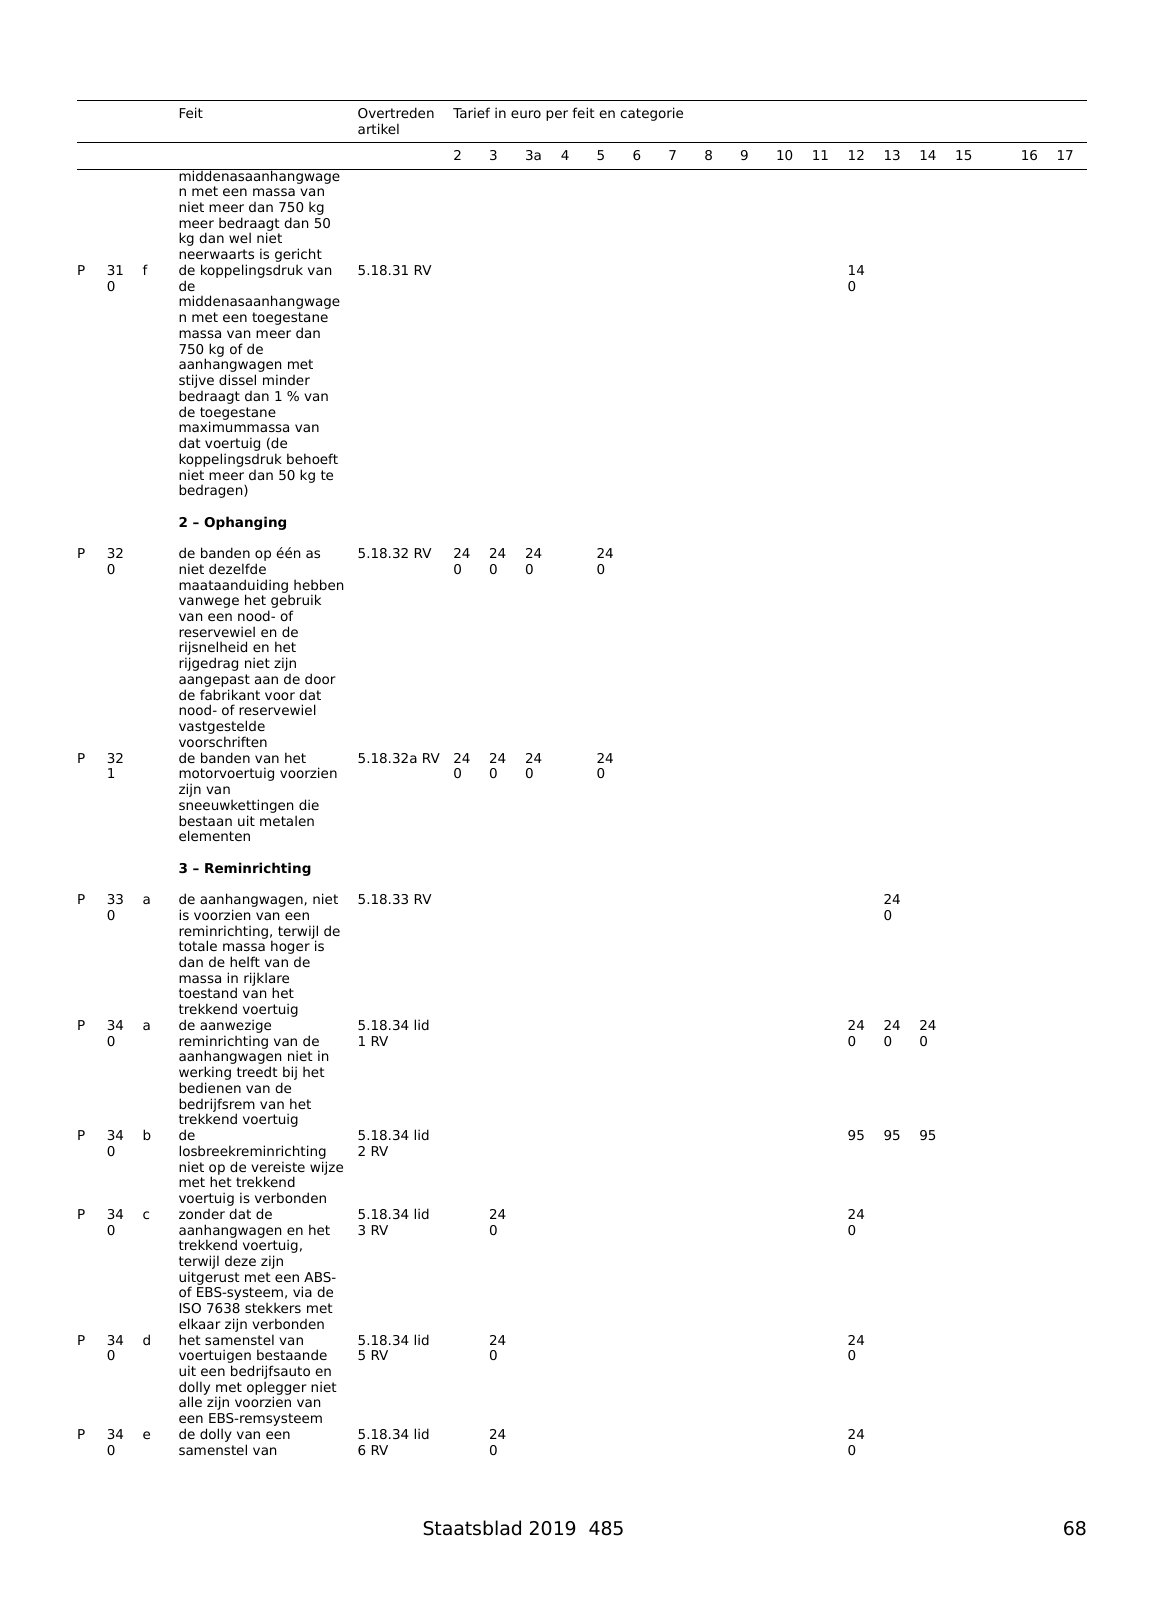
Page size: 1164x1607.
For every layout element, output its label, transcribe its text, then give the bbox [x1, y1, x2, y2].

table_cell [734, 170, 770, 263]
table_cell [1015, 1207, 1051, 1332]
table_cell [770, 845, 806, 861]
table_cell [770, 1427, 806, 1458]
table_cell [662, 515, 698, 530]
table_cell [662, 892, 698, 1018]
table_cell P [77, 1427, 101, 1458]
table_cell 5.18.31 RV [352, 263, 447, 499]
table_cell [626, 750, 662, 845]
table_cell 140 [841, 263, 877, 499]
table_cell [877, 845, 913, 861]
table_cell f [136, 263, 172, 499]
table_cell [913, 170, 949, 263]
table_cell [877, 750, 913, 845]
table_cell [806, 876, 841, 892]
table_cell [1015, 1128, 1051, 1207]
table_cell [1051, 1333, 1087, 1427]
table_cell [662, 1128, 698, 1207]
table_cell c [136, 1207, 172, 1332]
table_cell [913, 546, 949, 750]
table_cell [591, 845, 626, 861]
table_cell de koppelingsdruk van de middenasaanhangwagen met een toegestane massa van meer dan 750 kg of de aanhangwagen met stijve dissel minder bedraagt dan 1 % van de toegestane maximummassa van dat voertuig (de koppelingsdruk behoeft niet meer dan 50 kg te bedragen) [172, 263, 352, 499]
table_cell [913, 750, 949, 845]
table_cell [734, 1128, 770, 1207]
table_cell [698, 1018, 734, 1128]
table_cell [841, 876, 877, 892]
table_cell [591, 861, 626, 876]
table_cell [949, 170, 1015, 263]
table_cell [172, 499, 352, 514]
table_cell [519, 876, 555, 892]
table_cell [626, 1128, 662, 1207]
table_cell [555, 1427, 591, 1458]
table_cell P [77, 1018, 101, 1128]
table_cell [662, 170, 698, 263]
table_cell 9 [734, 143, 770, 168]
table_cell [949, 1427, 1015, 1458]
table_cell [913, 892, 949, 1018]
table_cell P [77, 263, 101, 499]
table_cell [136, 876, 172, 892]
table_cell [734, 1018, 770, 1128]
table_cell [698, 1128, 734, 1207]
table_cell [447, 1207, 483, 1332]
table_cell [136, 750, 172, 845]
table_cell 2 [447, 143, 483, 168]
table_cell [1051, 1018, 1087, 1128]
table_cell [913, 861, 949, 876]
table_cell [770, 546, 806, 750]
table_cell d [136, 1333, 172, 1427]
table_cell [806, 845, 841, 861]
table_cell [1015, 1427, 1051, 1458]
table_cell [841, 546, 877, 750]
table_cell [698, 499, 734, 514]
table_cell 14 [913, 143, 949, 168]
table_cell [101, 861, 136, 876]
table_cell [806, 1333, 841, 1427]
table_cell [77, 499, 101, 514]
table_cell 240 [447, 750, 483, 845]
table_cell 340 [101, 1018, 136, 1128]
table_cell [734, 1427, 770, 1458]
table_cell [136, 546, 172, 750]
table_cell [949, 499, 1015, 514]
table_cell [626, 876, 662, 892]
table_cell [136, 170, 172, 263]
table_cell [483, 170, 519, 263]
table_cell [770, 1207, 806, 1332]
table_cell [1051, 1128, 1087, 1207]
table_cell [949, 876, 1015, 892]
table_cell zonder dat de aanhangwagen en het trekkend voertuig, terwijl deze zijn uitgerust met een ABS- of EBS-systeem, via de ISO 7638 stekkers met elkaar zijn verbonden [172, 1207, 352, 1332]
table_cell 5 [591, 143, 626, 168]
table_cell [483, 1128, 519, 1207]
table_cell [626, 1333, 662, 1427]
table_cell [949, 845, 1015, 861]
table_header [77, 101, 101, 142]
table_cell [483, 876, 519, 892]
table_cell [662, 750, 698, 845]
table_cell [519, 1018, 555, 1128]
table_cell [662, 530, 698, 546]
table_cell [877, 499, 913, 514]
table_cell [77, 530, 101, 546]
table_cell [841, 892, 877, 1018]
table_cell 240 [519, 750, 555, 845]
table_cell [101, 876, 136, 892]
table_cell [913, 1333, 949, 1427]
table_cell [877, 170, 913, 263]
table_cell [447, 170, 483, 263]
table_cell 95 [841, 1128, 877, 1207]
table_cell [519, 499, 555, 514]
table_cell [913, 499, 949, 514]
table_cell [734, 1207, 770, 1332]
table_cell [1051, 750, 1087, 845]
table_cell [555, 499, 591, 514]
table_cell [770, 750, 806, 845]
table_cell 16 [1015, 143, 1051, 168]
table_cell 95 [913, 1128, 949, 1207]
table_cell [698, 1207, 734, 1332]
table_cell P [77, 1207, 101, 1332]
table_cell [555, 530, 591, 546]
table_cell 7 [662, 143, 698, 168]
table_cell [734, 515, 770, 530]
table_cell [101, 170, 136, 263]
table_cell [1051, 876, 1087, 892]
table_cell [519, 861, 555, 876]
table_cell [877, 861, 913, 876]
table_cell [770, 263, 806, 499]
table_cell 5.18.33 RV [352, 892, 447, 1018]
table_cell 321 [101, 750, 136, 845]
table_cell 95 [877, 1128, 913, 1207]
table_cell [662, 861, 698, 876]
table_cell [447, 1333, 483, 1427]
table_cell 5.18.34 lid 5 RV [352, 1333, 447, 1427]
table_cell [591, 1427, 626, 1458]
table_cell [734, 499, 770, 514]
table_cell 5.18.32a RV [352, 750, 447, 845]
table_cell [483, 499, 519, 514]
table_cell [626, 1018, 662, 1128]
table_cell [626, 892, 662, 1018]
table_cell [591, 530, 626, 546]
table_cell 5.18.34 lid 3 RV [352, 1207, 447, 1332]
table_cell 3 [483, 143, 519, 168]
table_cell 13 [877, 143, 913, 168]
table_cell het samenstel van voertuigen bestaande uit een bedrijfsauto en dolly met oplegger niet alle zijn voorzien van een EBS-remsysteem [172, 1333, 352, 1427]
table_cell [698, 515, 734, 530]
table_cell [1015, 515, 1051, 530]
table_cell [136, 530, 172, 546]
table_cell 17 [1051, 143, 1087, 168]
table_cell P [77, 546, 101, 750]
table_cell [662, 1333, 698, 1427]
table_cell [1015, 876, 1051, 892]
table_cell 12 [841, 143, 877, 168]
table_cell 10 [770, 143, 806, 168]
table_cell 240 [841, 1207, 877, 1332]
table_cell [1015, 845, 1051, 861]
table_cell 340 [101, 1207, 136, 1332]
table_cell [1015, 861, 1051, 876]
table_cell [172, 845, 352, 861]
table_cell 15 [949, 143, 1015, 168]
table_cell [662, 1018, 698, 1128]
table_cell 5.18.34 lid 6 RV [352, 1427, 447, 1458]
table_cell 340 [101, 1333, 136, 1427]
table_cell [555, 876, 591, 892]
table_cell [770, 170, 806, 263]
table_cell [555, 263, 591, 499]
table_cell [483, 1018, 519, 1128]
table_cell 240 [841, 1018, 877, 1128]
table_cell 5.18.34 lid 1 RV [352, 1018, 447, 1128]
table_cell 4 [555, 143, 591, 168]
table_cell de banden van het motorvoertuig voorzien zijn van sneeuwkettingen die bestaan uit metalen elementen [172, 750, 352, 845]
table_cell [591, 876, 626, 892]
table_cell [1015, 892, 1051, 1018]
table_cell [77, 845, 101, 861]
table_cell [949, 515, 1015, 530]
table_cell [949, 861, 1015, 876]
table_cell [101, 499, 136, 514]
table_cell [136, 861, 172, 876]
table_cell [734, 845, 770, 861]
table_cell [770, 499, 806, 514]
table_cell [949, 1128, 1015, 1207]
table_cell [555, 1018, 591, 1128]
table_header Tarief in euro per feit en categorie [447, 101, 1087, 142]
table_cell 240 [841, 1333, 877, 1427]
table_cell [626, 263, 662, 499]
table_cell [698, 530, 734, 546]
table_cell [806, 515, 841, 530]
table_cell e [136, 1427, 172, 1458]
table_cell [447, 530, 483, 546]
table_cell [806, 530, 841, 546]
table_cell [626, 861, 662, 876]
table_cell [101, 845, 136, 861]
table_cell [519, 170, 555, 263]
table_cell [877, 1427, 913, 1458]
table_cell [698, 861, 734, 876]
table_cell [77, 876, 101, 892]
table_cell [949, 892, 1015, 1018]
table_cell [806, 546, 841, 750]
table_cell [352, 515, 447, 530]
table_cell [770, 861, 806, 876]
table_cell [591, 515, 626, 530]
table_cell [698, 845, 734, 861]
table_cell 8 [698, 143, 734, 168]
table_cell [662, 876, 698, 892]
table_cell [734, 546, 770, 750]
table_cell [77, 861, 101, 876]
table_cell [447, 263, 483, 499]
table_cell [591, 170, 626, 263]
table_cell [352, 499, 447, 514]
table_cell [949, 546, 1015, 750]
table_cell [519, 845, 555, 861]
table_cell [591, 1207, 626, 1332]
table_cell [591, 1128, 626, 1207]
table_cell [877, 515, 913, 530]
table_cell [806, 263, 841, 499]
table_cell [877, 1333, 913, 1427]
table_cell 6 [626, 143, 662, 168]
table_cell 240 [483, 750, 519, 845]
table_cell [483, 530, 519, 546]
table_cell [770, 515, 806, 530]
table_cell [172, 876, 352, 892]
table_cell [626, 170, 662, 263]
table_cell 3a [519, 143, 555, 168]
table_cell [913, 845, 949, 861]
table_cell [352, 861, 447, 876]
table_cell [662, 1207, 698, 1332]
table_cell [662, 263, 698, 499]
table_cell 340 [101, 1128, 136, 1207]
table_cell [626, 530, 662, 546]
table_cell [1051, 546, 1087, 750]
table_cell [172, 143, 352, 168]
table_cell [591, 1018, 626, 1128]
table_cell [698, 892, 734, 1018]
table_cell 240 [483, 1207, 519, 1332]
table_cell 5.18.34 lid 2 RV [352, 1128, 447, 1207]
table_cell a [136, 892, 172, 1018]
table_cell [1051, 845, 1087, 861]
table_cell [352, 876, 447, 892]
table_cell 11 [806, 143, 841, 168]
table_cell [806, 1018, 841, 1128]
table_cell de dolly van een samenstel van [172, 1427, 352, 1458]
table_cell [913, 263, 949, 499]
table_cell [483, 892, 519, 1018]
table_cell [555, 892, 591, 1018]
table_cell [172, 530, 352, 546]
table_cell [447, 1427, 483, 1458]
table_cell 240 [519, 546, 555, 750]
table_cell [949, 530, 1015, 546]
table_cell [1051, 170, 1087, 263]
table_cell [913, 876, 949, 892]
table_cell [662, 499, 698, 514]
table_cell [1015, 750, 1051, 845]
table_cell [698, 1333, 734, 1427]
table_cell [555, 546, 591, 750]
table_cell [555, 1128, 591, 1207]
table_cell [698, 263, 734, 499]
table_cell [77, 170, 101, 263]
table_cell [626, 546, 662, 750]
table_cell 240 [591, 546, 626, 750]
table_cell [1015, 1018, 1051, 1128]
table_cell [591, 499, 626, 514]
table_cell [555, 1333, 591, 1427]
table_cell [352, 143, 447, 168]
table_cell [626, 1427, 662, 1458]
table_cell 5.18.32 RV [352, 546, 447, 750]
table_cell [447, 876, 483, 892]
table_cell [913, 1427, 949, 1458]
table_cell [877, 1207, 913, 1332]
table_cell [770, 892, 806, 1018]
table_cell [1015, 1333, 1051, 1427]
table_cell [555, 170, 591, 263]
table_cell [734, 861, 770, 876]
table_cell [483, 861, 519, 876]
table_cell [1051, 1207, 1087, 1332]
table_header [101, 101, 136, 142]
table_cell [806, 499, 841, 514]
table_cell [447, 1018, 483, 1128]
table_cell [1015, 530, 1051, 546]
table_cell de banden op één as niet dezelfde maataanduiding hebben vanwege het gebruik van een nood- of reservewiel en de rijsnelheid en het rijgedrag niet zijn aangepast aan de door de fabrikant voor dat nood- of reservewiel vastgestelde voorschriften [172, 546, 352, 750]
table_cell P [77, 750, 101, 845]
table_cell [698, 546, 734, 750]
table_cell [770, 1128, 806, 1207]
table_cell 240 [591, 750, 626, 845]
table_cell [770, 876, 806, 892]
table_cell [806, 1427, 841, 1458]
table_cell [447, 861, 483, 876]
table_cell [136, 515, 172, 530]
table_cell [352, 170, 447, 263]
table_cell [806, 861, 841, 876]
table_cell P [77, 892, 101, 1018]
table_cell [770, 1333, 806, 1427]
table_cell [352, 845, 447, 861]
table_cell [806, 1128, 841, 1207]
table_cell [555, 861, 591, 876]
table_cell de losbreekreminrichting niet op de vereiste wijze met het trekkend voertuig is verbonden [172, 1128, 352, 1207]
table_cell [447, 845, 483, 861]
table_cell [841, 845, 877, 861]
table_cell [101, 515, 136, 530]
table_cell 240 [483, 1333, 519, 1427]
table_header Feit [172, 101, 352, 142]
table_cell [519, 1333, 555, 1427]
table_cell a [136, 1018, 172, 1128]
table_cell [841, 750, 877, 845]
table_cell [770, 530, 806, 546]
table_cell 240 [483, 546, 519, 750]
table_cell [447, 499, 483, 514]
table_cell [555, 515, 591, 530]
table_cell [877, 546, 913, 750]
table_cell [1015, 263, 1051, 499]
table_cell 3 – Reminrichting [172, 861, 352, 876]
table_cell [101, 143, 136, 168]
table_cell [1051, 1427, 1087, 1458]
table_cell 240 [841, 1427, 877, 1458]
table_cell [734, 530, 770, 546]
table_cell [698, 876, 734, 892]
table_cell [877, 876, 913, 892]
table_cell [591, 892, 626, 1018]
table_cell [734, 750, 770, 845]
table_cell [841, 530, 877, 546]
table_cell [662, 1427, 698, 1458]
table_cell [841, 515, 877, 530]
table_cell [626, 515, 662, 530]
table_cell [447, 892, 483, 1018]
table_cell [770, 1018, 806, 1128]
table_cell [626, 845, 662, 861]
table_cell 330 [101, 892, 136, 1018]
table_cell [662, 546, 698, 750]
table_cell [519, 530, 555, 546]
table_cell [626, 499, 662, 514]
table_cell [1051, 892, 1087, 1018]
table_cell [841, 861, 877, 876]
table_cell [1051, 263, 1087, 499]
table_cell [949, 1207, 1015, 1332]
table_cell [447, 1128, 483, 1207]
table_cell [806, 750, 841, 845]
table_cell [913, 1207, 949, 1332]
table_cell [77, 515, 101, 530]
table_cell [519, 263, 555, 499]
table_cell [555, 1207, 591, 1332]
table_cell [136, 143, 172, 168]
table_cell [519, 1128, 555, 1207]
table_cell [483, 263, 519, 499]
table_cell [555, 845, 591, 861]
table_cell 240 [913, 1018, 949, 1128]
table_cell [136, 499, 172, 514]
table_cell [1051, 530, 1087, 546]
table_cell 240 [877, 892, 913, 1018]
table_cell [734, 1333, 770, 1427]
table_cell [136, 845, 172, 861]
table_cell [698, 1427, 734, 1458]
table_cell [519, 892, 555, 1018]
table_cell [949, 1018, 1015, 1128]
table_cell [698, 170, 734, 263]
table_cell de aanwezige reminrichting van de aanhangwagen niet in werking treedt bij het bedienen van de bedrijfsrem van het trekkend voertuig [172, 1018, 352, 1128]
table_cell [806, 1207, 841, 1332]
table_cell [1015, 499, 1051, 514]
table_cell 340 [101, 1427, 136, 1458]
table_cell [877, 530, 913, 546]
table_cell [662, 845, 698, 861]
table_cell [519, 1207, 555, 1332]
table_cell [877, 263, 913, 499]
table_cell [519, 1427, 555, 1458]
table_cell [1015, 546, 1051, 750]
table_cell 240 [877, 1018, 913, 1128]
table_cell [949, 750, 1015, 845]
table_cell 240 [483, 1427, 519, 1458]
table_cell [734, 892, 770, 1018]
table_cell [626, 1207, 662, 1332]
table_cell [698, 750, 734, 845]
table_cell [591, 263, 626, 499]
table_cell [949, 1333, 1015, 1427]
table_cell [519, 515, 555, 530]
table_cell 240 [447, 546, 483, 750]
table_cell [483, 515, 519, 530]
table_cell middenasaanhangwagen met een massa van niet meer dan 750 kg meer bedraagt dan 50 kg dan wel niet neerwaarts is gericht [172, 170, 352, 263]
table_cell b [136, 1128, 172, 1207]
table_cell [913, 515, 949, 530]
table_cell [841, 499, 877, 514]
table_cell [734, 876, 770, 892]
table_cell [1051, 515, 1087, 530]
table_cell [913, 530, 949, 546]
table_header Overtreden artikel [352, 101, 447, 142]
table_cell [101, 530, 136, 546]
table_cell [841, 170, 877, 263]
table_cell [591, 1333, 626, 1427]
table_cell [77, 143, 101, 168]
table_cell [483, 845, 519, 861]
table_cell 2 – Ophanging [172, 515, 352, 530]
table_cell P [77, 1333, 101, 1427]
table_cell 310 [101, 263, 136, 499]
table_cell [1015, 170, 1051, 263]
table_cell 320 [101, 546, 136, 750]
table_cell [1051, 861, 1087, 876]
table_cell [806, 892, 841, 1018]
table_cell [555, 750, 591, 845]
table_cell [949, 263, 1015, 499]
table_cell [806, 170, 841, 263]
table_cell [734, 263, 770, 499]
table_cell [352, 530, 447, 546]
table_cell de aanhangwagen, niet is voorzien van een reminrichting, terwijl de totale massa hoger is dan de helft van de massa in rijklare toestand van het trekkend voertuig [172, 892, 352, 1018]
table_header [136, 101, 172, 142]
table_cell [1051, 499, 1087, 514]
table_cell P [77, 1128, 101, 1207]
table_cell [447, 515, 483, 530]
